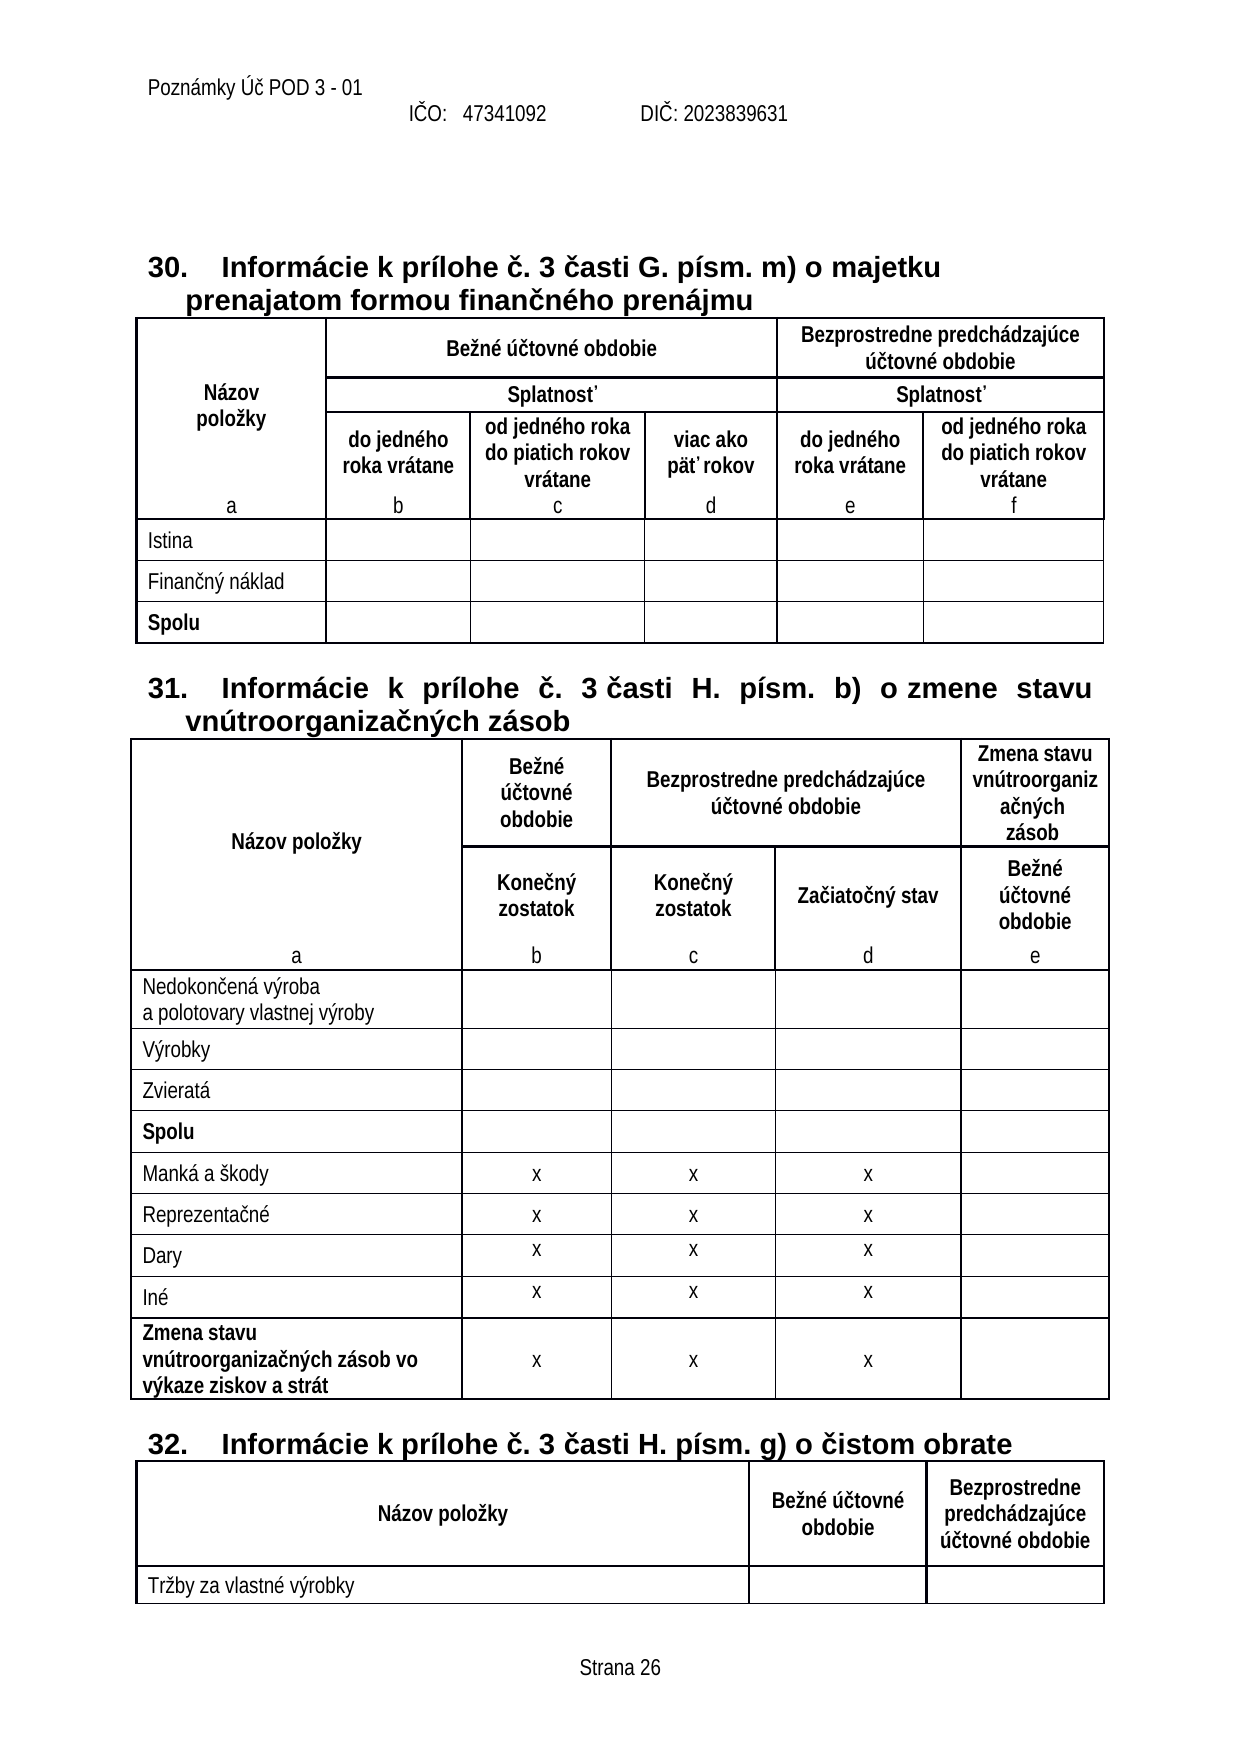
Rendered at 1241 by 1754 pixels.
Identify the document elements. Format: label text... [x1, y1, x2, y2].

table_cell [612, 971, 775, 1028]
table_header Bežné účtovné obdobie [463, 740, 610, 845]
table_cell [924, 520, 1103, 559]
table_header Bezprostredne predchádzajúce účtovné obdobie [612, 740, 960, 845]
table_cell x [776, 1319, 960, 1398]
table_cell [645, 602, 776, 642]
table_header Názov položky [132, 740, 461, 942]
table_cell Splatnosť [327, 379, 776, 411]
table_header Bežné účtovné obdobie [327, 319, 776, 376]
table_cell x [612, 1235, 775, 1276]
table_cell x [463, 1153, 611, 1193]
table_cell x [612, 1153, 775, 1193]
table_cell Nedokončená výroba a polotovary vlastnej výroby [132, 971, 461, 1028]
table_cell [776, 1029, 960, 1069]
table_cell [924, 561, 1103, 601]
table_cell x [776, 1194, 960, 1234]
table_cell do jedného roka vrátane [327, 413, 469, 492]
table_cell [612, 1111, 775, 1152]
table_header Bezprostredne predchádzajúce účtovné obdobie [928, 1462, 1103, 1565]
table_cell b [327, 492, 469, 518]
table_cell [327, 602, 470, 642]
table_cell [924, 602, 1103, 642]
table_cell e [778, 492, 922, 518]
table_cell [778, 602, 923, 642]
table_header Zmena stavu vnútroorganizačných zásob [962, 740, 1108, 845]
table_cell [463, 1029, 611, 1069]
table_cell [776, 971, 960, 1028]
table_cell Začiatočný stav [776, 848, 960, 942]
table_cell Zvieratá [132, 1070, 461, 1110]
table_cell [750, 1567, 925, 1603]
table_cell c [612, 942, 774, 968]
table_cell [776, 1111, 960, 1152]
title Informácie k prílohe č. 3 časti H. písm. g) o čistom obrate [148, 1427, 1092, 1460]
table_cell [962, 1070, 1108, 1110]
title Informácie k prílohe č. 3 časti G. písm. m) o majetku prenajatom formou finančného prenájmu [148, 250, 1092, 317]
table_cell a [132, 942, 461, 968]
table_cell x [776, 1235, 960, 1276]
table_cell x [463, 1194, 611, 1234]
table_cell a [138, 492, 325, 518]
table_cell [471, 561, 644, 601]
table_cell Výrobky [132, 1029, 461, 1069]
table_cell Finančný náklad [138, 561, 325, 601]
table_cell [962, 1277, 1108, 1317]
table_cell [463, 1070, 611, 1110]
table_header Názov položky [138, 319, 325, 492]
table_cell [962, 1235, 1108, 1276]
table_cell x [776, 1153, 960, 1193]
table_cell [962, 1029, 1108, 1069]
table_cell [778, 520, 923, 559]
table_cell c [471, 492, 644, 518]
table_cell [776, 1070, 960, 1110]
table_cell [463, 1111, 611, 1152]
table_cell [645, 561, 776, 601]
table_cell Istina [138, 520, 325, 559]
table_cell [612, 1070, 775, 1110]
table_cell [471, 520, 644, 559]
table_cell Dary [132, 1235, 461, 1276]
table_cell do jedného roka vrátane [778, 413, 922, 492]
table_cell Iné [132, 1277, 461, 1317]
table_cell [327, 520, 470, 559]
table_cell e [962, 942, 1108, 968]
table_cell [327, 561, 470, 601]
table_cell x [463, 1235, 611, 1276]
table_cell viac ako päť rokov [646, 413, 776, 492]
table_cell [645, 520, 776, 559]
table_cell x [776, 1277, 960, 1317]
title Informácie k prílohe č. 3 časti H. písm. b) o zmene stavu vnútroorganizačných zásob [148, 671, 1092, 738]
table_cell Splatnosť [778, 379, 1103, 411]
table_cell x [463, 1319, 611, 1398]
table_cell [471, 602, 644, 642]
table_cell Zmena stavu vnútroorganizačných zásob vo výkaze ziskov a strát [132, 1319, 461, 1398]
table_cell [962, 971, 1108, 1028]
table_cell [962, 1194, 1108, 1234]
table_cell d [776, 942, 960, 968]
table_cell Manká a škody [132, 1153, 461, 1193]
table_cell d [646, 492, 776, 518]
table_cell Reprezentačné [132, 1194, 461, 1234]
table_cell [962, 1319, 1108, 1398]
table_cell od jedného roka do piatich rokov vrátane [471, 413, 644, 492]
table_cell [962, 1153, 1108, 1193]
table_cell x [463, 1277, 611, 1317]
table_cell [928, 1567, 1103, 1603]
table_cell Konečný zostatok [612, 848, 774, 942]
table_cell Spolu [132, 1111, 461, 1152]
table_cell f [924, 492, 1103, 518]
table_cell x [612, 1194, 775, 1234]
table_header Bežné účtovné obdobie [750, 1462, 925, 1565]
table_cell Tržby za vlastné výrobky [138, 1567, 748, 1603]
table_cell x [612, 1277, 775, 1317]
table_cell Bežné účtovné obdobie [962, 848, 1108, 942]
table_cell od jedného roka do piatich rokov vrátane [924, 413, 1103, 492]
table_cell [778, 561, 923, 601]
table_header Názov položky [138, 1462, 748, 1565]
table_cell Konečný zostatok [463, 848, 610, 942]
table_cell x [612, 1319, 775, 1398]
table_cell [463, 971, 611, 1028]
table_cell Spolu [138, 602, 325, 642]
table_header Bezprostredne predchádzajúce účtovné obdobie [778, 319, 1103, 376]
table_cell [612, 1029, 775, 1069]
table_cell [962, 1111, 1108, 1152]
table_cell b [463, 942, 610, 968]
